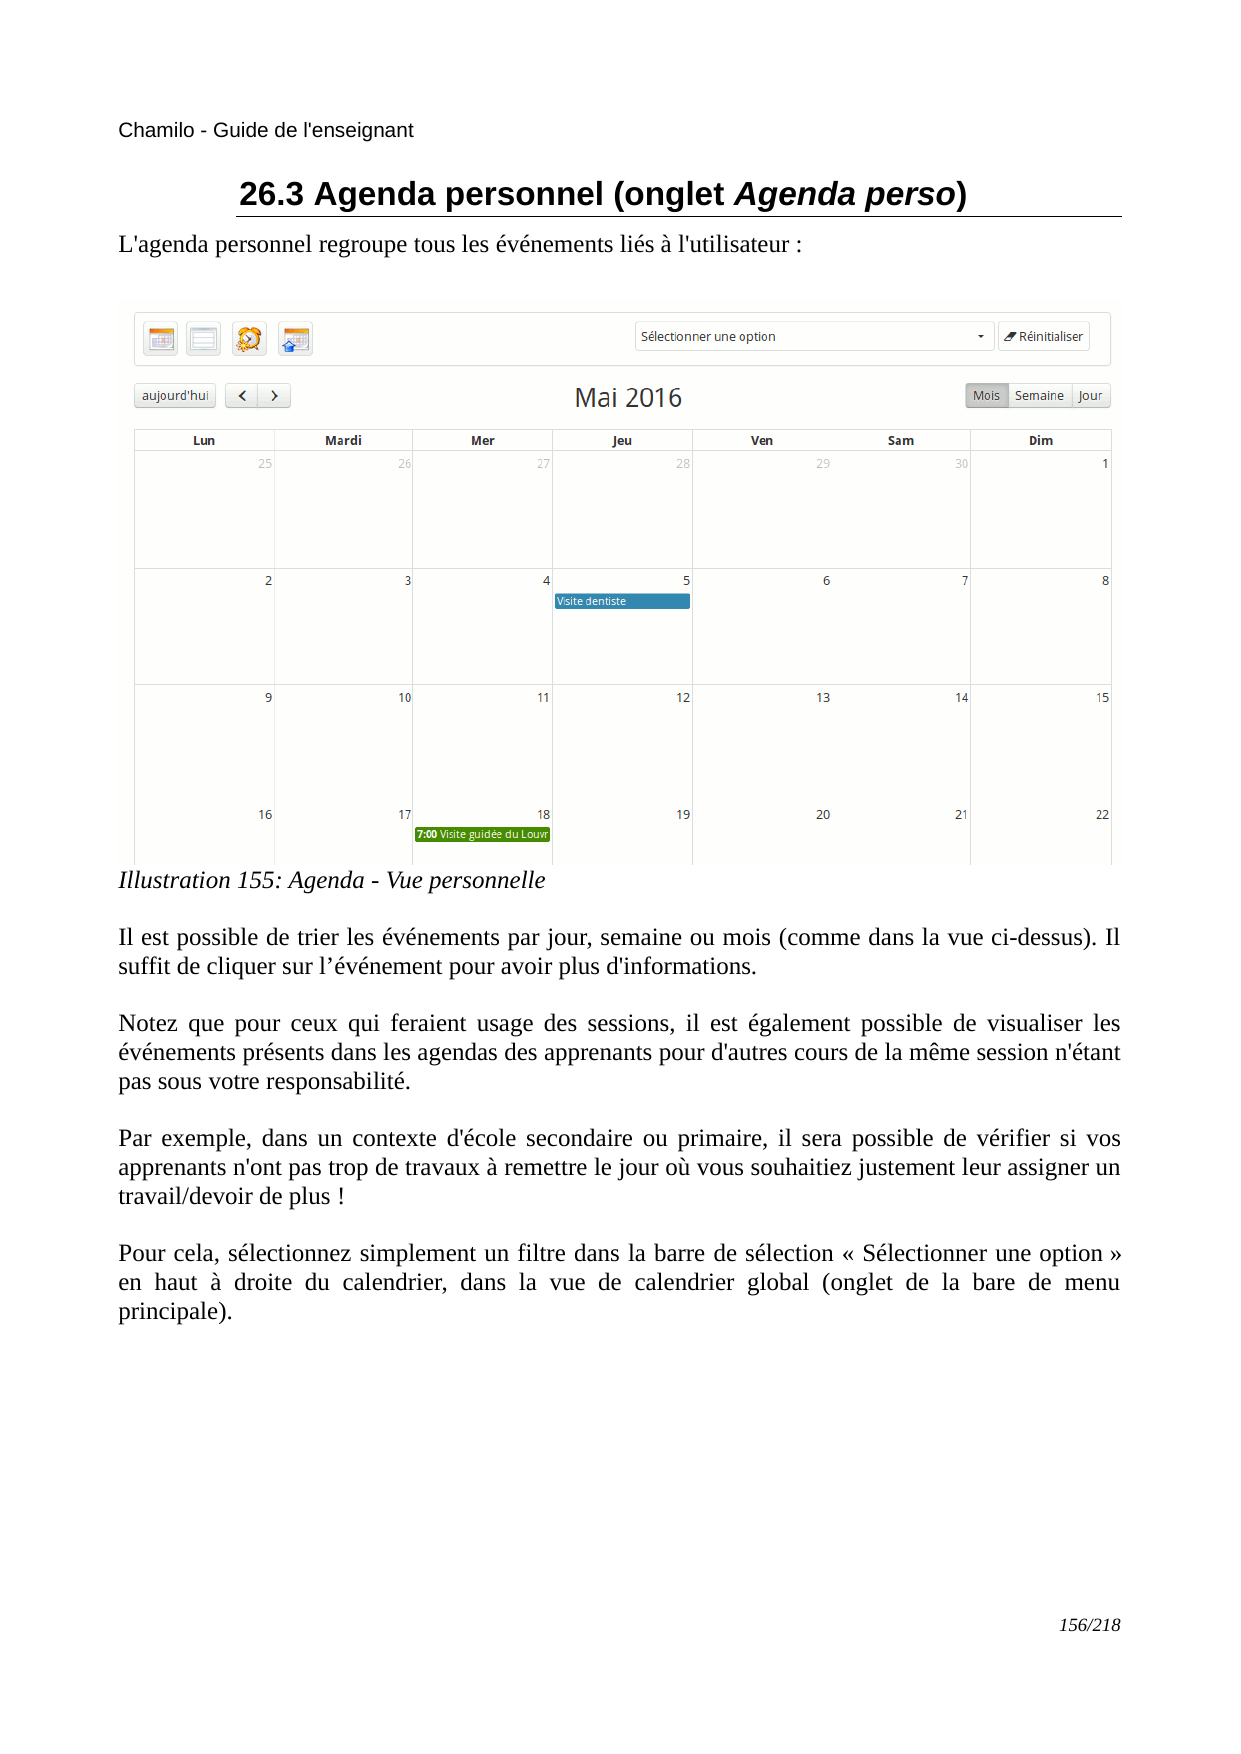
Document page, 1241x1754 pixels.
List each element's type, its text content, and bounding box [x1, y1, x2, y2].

picture [118, 299, 1122, 865]
text Par exemple, dans un contexte d'école secondaire ou primaire, il sera possible de vérifier si vos apprenants n'ont pas trop de travaux à remettre le jour où vous souhaitiez justement leur assigner un travail/devoir de plus ! [118, 1123, 1122, 1210]
text Notez que pour ceux qui feraient usage des sessions, il est également possible de visualiser les événements présents dans les agendas des apprenants pour d'autres cours de la même session n'étant pas sous votre responsabilité. [118, 1008, 1122, 1095]
text Il est possible de trier les événements par jour, semaine ou mois (comme dans la vue ci-dessus). Il suffit de cliquer sur l’événement pour avoir plus d'informations. [118, 922, 1122, 980]
subtitle Agenda personnel (onglet Agenda perso) [236, 172, 1122, 216]
text Pour cela, sélectionnez simplement un filtre dans la barre de sélection « Sélectionner une option » en haut à droite du calendrier, dans la vue de calendrier global (onglet de la bare de menu principale). [118, 1238, 1122, 1325]
text Illustration 155: Agenda - Vue personnelle [118, 865, 1122, 893]
text L'agenda personnel regroupe tous les événements liés à l'utilisateur : [118, 229, 1122, 258]
